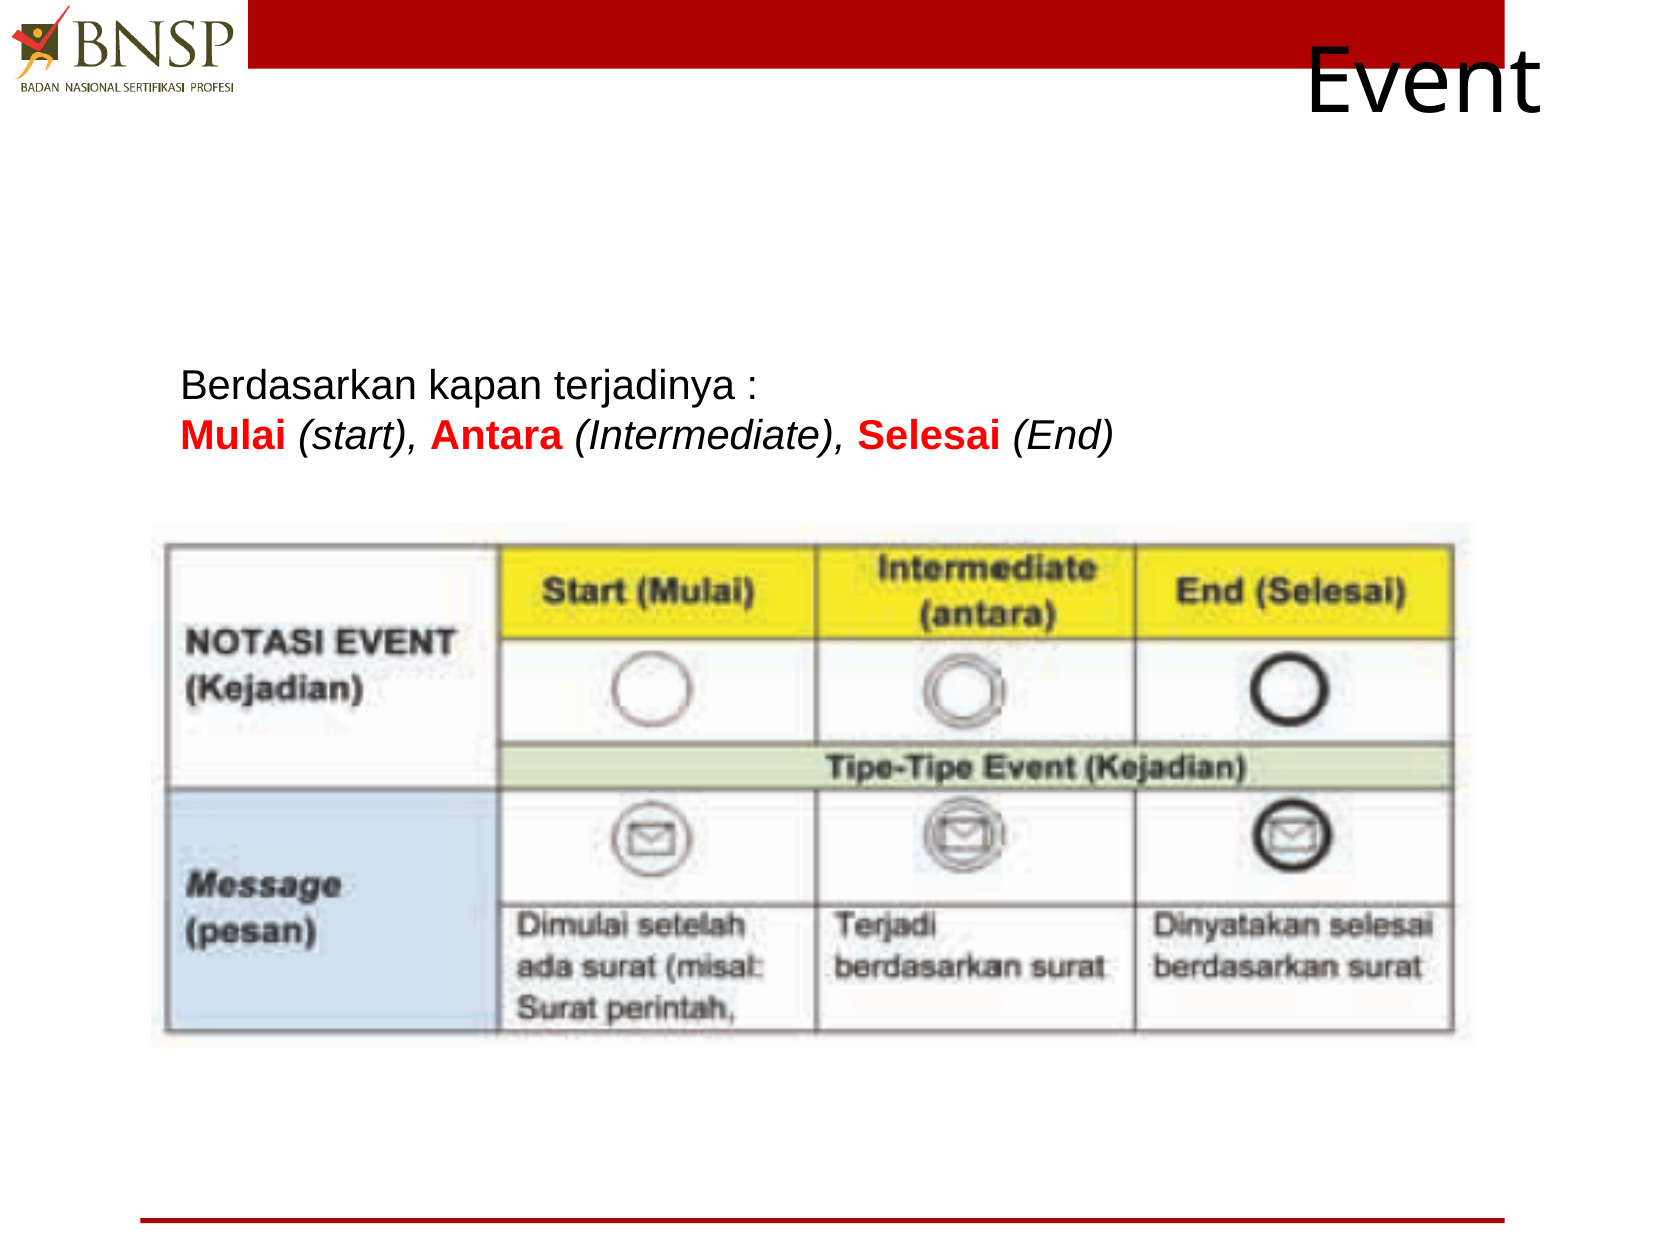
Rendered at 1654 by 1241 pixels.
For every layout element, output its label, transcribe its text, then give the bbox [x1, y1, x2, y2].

text_box Event [509, 13, 1557, 159]
picture [151, 523, 1475, 1048]
picture [0, 0, 248, 103]
text_box Berdasarkan kapan terjadinya : Mulai (start), Antara (Intermediate), Selesai (End) [165, 330, 1544, 466]
